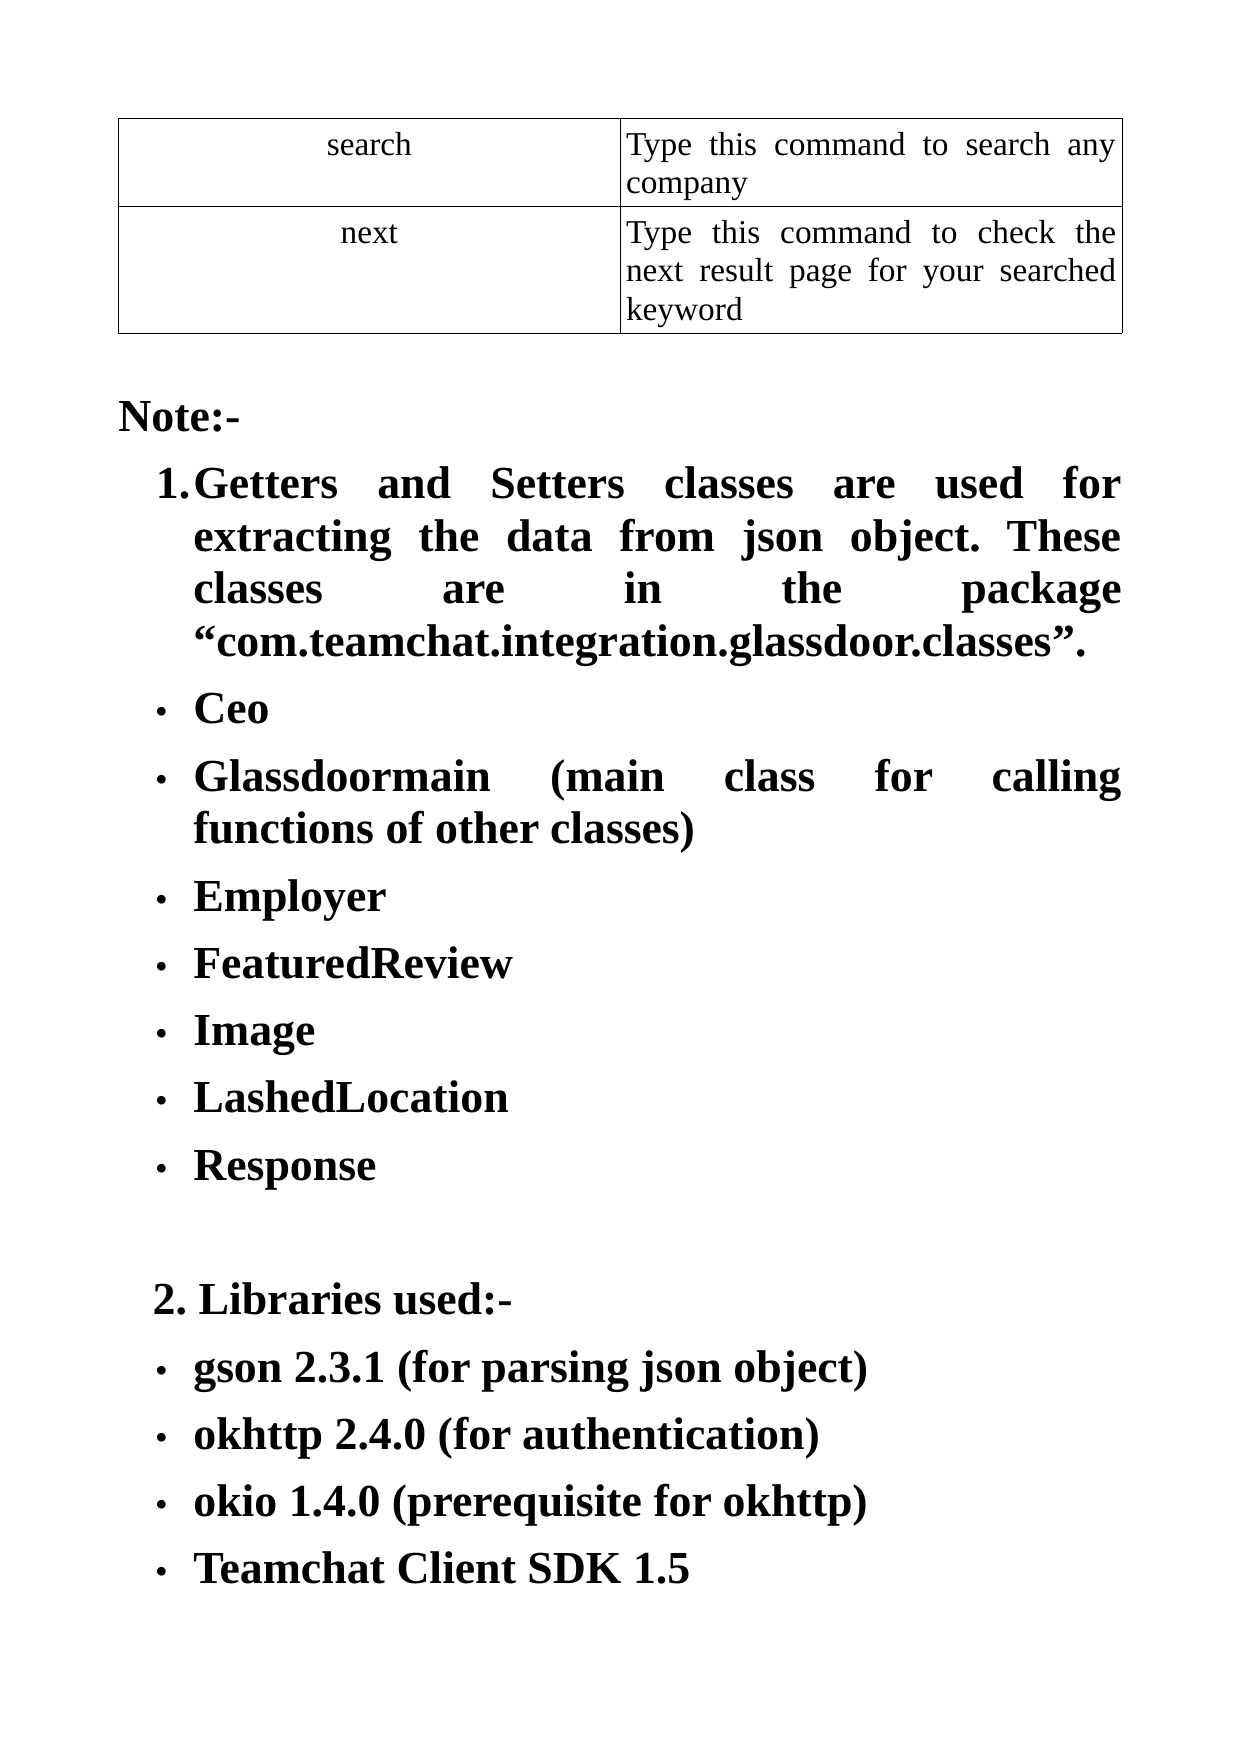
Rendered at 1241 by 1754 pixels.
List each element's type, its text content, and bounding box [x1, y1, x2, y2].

table_cell search [119, 119, 620, 206]
list Getters and Setters classes are used for extracting the data from json object. These classes are in the package “com.teamchat.integration.glassdoor.classes”. [156, 456, 1122, 666]
list Employer [156, 868, 1122, 921]
list gson 2.3.1 (for parsing json object) [156, 1339, 1122, 1392]
list okio 1.4.0 (prerequisite for okhttp) [156, 1474, 1122, 1527]
table_cell next [119, 207, 620, 333]
list Ceo [156, 681, 1122, 734]
table_cell Type this command to search any company [621, 119, 1122, 206]
list LashedLocation [156, 1070, 1122, 1123]
text Note:- [118, 388, 1122, 441]
text 2. Libraries used:- [118, 1272, 1122, 1325]
list Image [156, 1003, 1122, 1056]
list Teamchat Client SDK 1.5 [156, 1541, 1122, 1594]
list okhttp 2.4.0 (for authentication) [156, 1407, 1122, 1459]
list Glassdoormain (main class for calling functions of other classes) [156, 748, 1122, 854]
list FeaturedReview [156, 936, 1122, 988]
list Response [156, 1137, 1122, 1190]
table_cell Type this command to check the next result page for your searched keyword [621, 207, 1122, 333]
